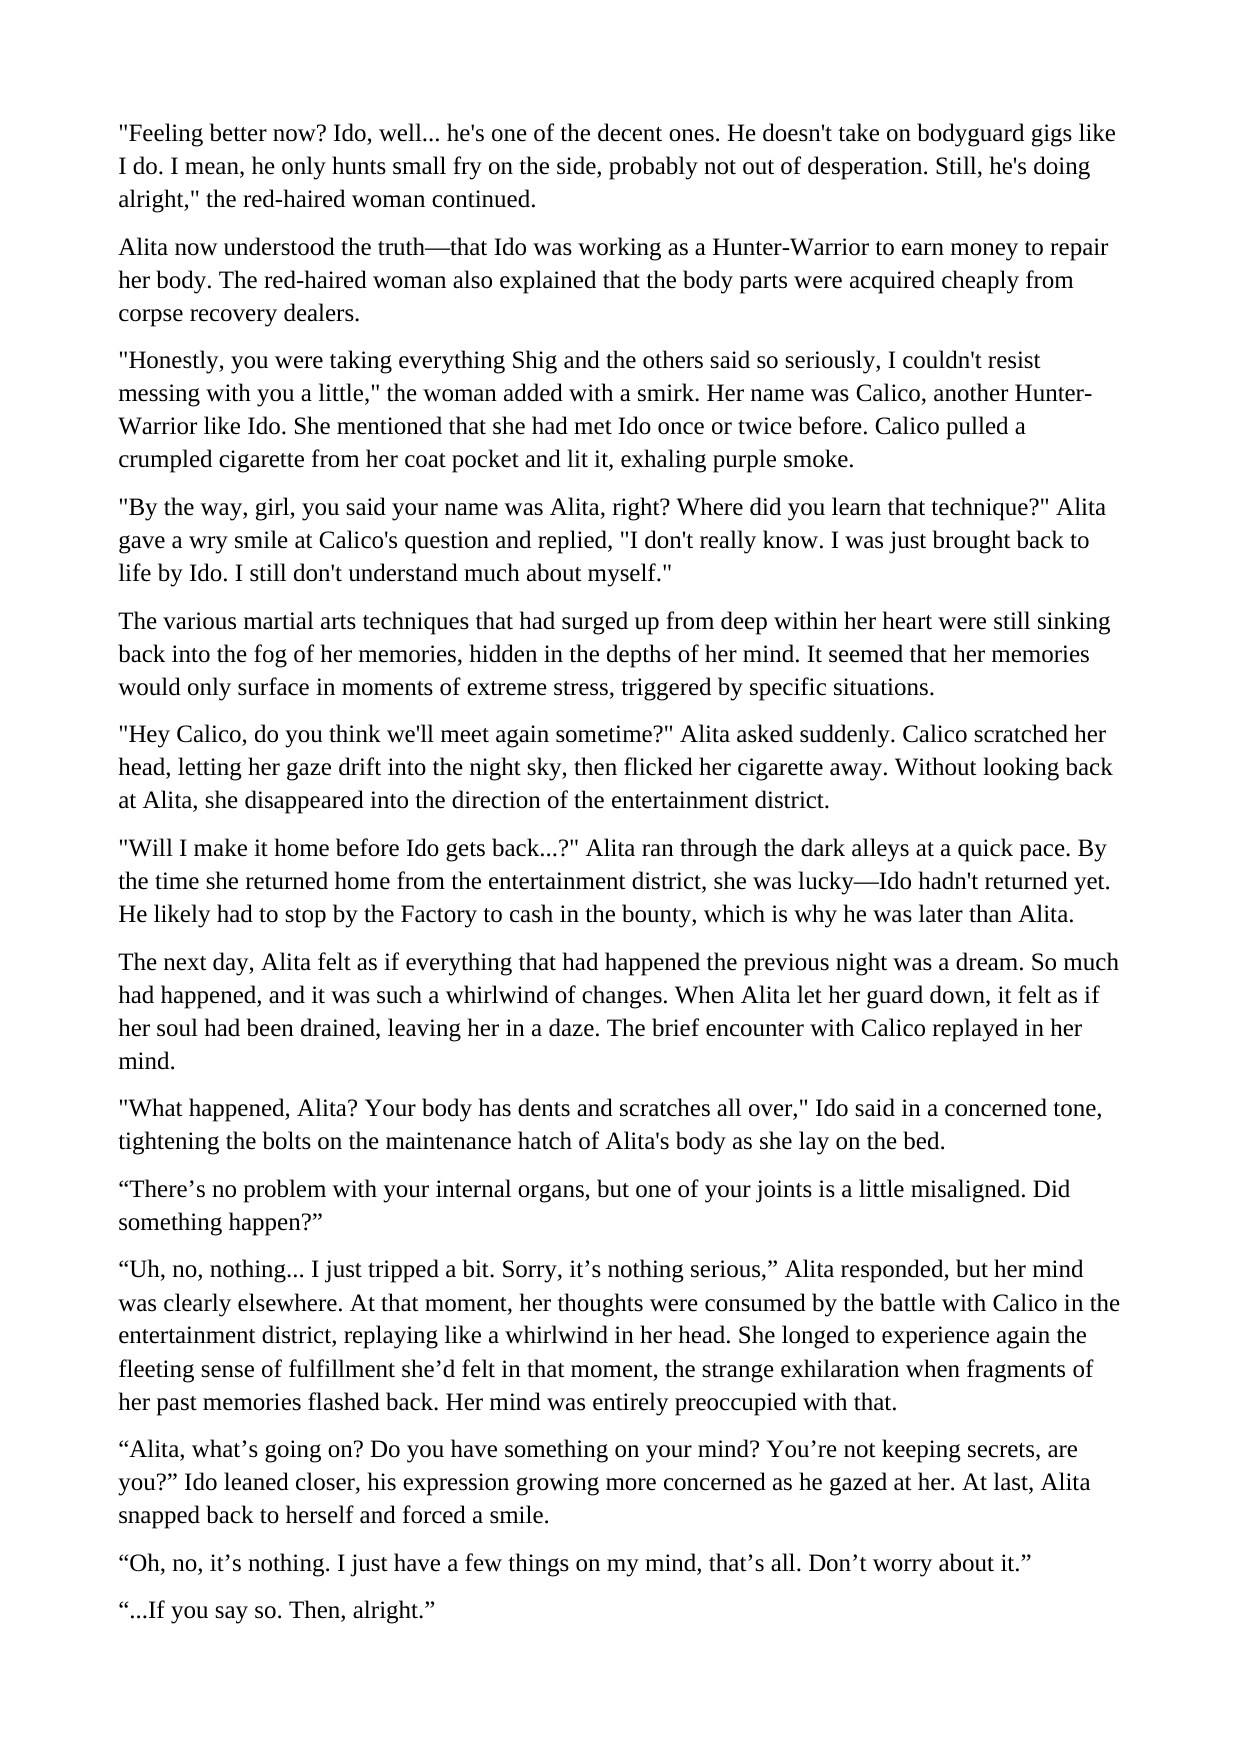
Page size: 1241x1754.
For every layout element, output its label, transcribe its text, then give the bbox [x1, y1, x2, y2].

text “Uh, no, nothing... I just tripped a bit. Sorry, it’s nothing serious,” Alita responded, but her mind was clearly elsewhere. At that moment, her thoughts were consumed by the battle with Calico in the entertainment district, replaying like a whirlwind in her head. She longed to experience again the fleeting sense of fulfillment she’d felt in that moment, the strange exhilaration when fragments of her past memories flashed back. Her mind was entirely preoccupied with that. [118, 1254, 1122, 1415]
text "Will I make it home before Ido gets back...?" Alita ran through the dark alleys at a quick pace. By the time she returned home from the entertainment district, she was lucky—Ido hadn't returned yet. He likely had to stop by the Factory to cash in the bounty, which is why he was later than Alita. [118, 833, 1122, 928]
text “Alita, what’s going on? Do you have something on your mind? You’re not keeping secrets, are you?” Ido leaned closer, his expression growing more concerned as he gazed at her. At last, Alita snapped back to herself and forced a smile. [118, 1434, 1122, 1529]
text The various martial arts techniques that had surged up from deep within her heart were still sinking back into the fog of her memories, hidden in the depths of her mind. It seemed that her memories would only surface in moments of extreme stress, triggered by specific situations. [118, 606, 1122, 701]
text Alita now understood the truth—that Ido was working as a Hunter-Warrior to earn money to repair her body. The red-haired woman also explained that the body parts were acquired cheaply from corpse recovery dealers. [118, 232, 1122, 327]
text "Feeling better now? Ido, well... he's one of the decent ones. He doesn't take on bodyguard gigs like I do. I mean, he only hunts small fry on the side, probably not out of desperation. Still, he's doing alright," the red-haired woman continued. [118, 118, 1122, 213]
text "Honestly, you were taking everything Shig and the others said so seriously, I couldn't resist messing with you a little," the woman added with a smirk. Her name was Calico, another Hunter-Warrior like Ido. She mentioned that she had met Ido once or twice before. Calico pulled a crumpled cigarette from her coat pocket and lit it, exhaling purple smoke. [118, 345, 1122, 473]
text "Hey Calico, do you think we'll meet again sometime?" Alita asked suddenly. Calico scratched her head, letting her gaze drift into the night sky, then flicked her cigarette away. Without looking back at Alita, she disappeared into the direction of the entertainment district. [118, 719, 1122, 814]
text “There’s no problem with your internal organs, but one of your joints is a little misaligned. Did something happen?” [118, 1174, 1122, 1236]
text The next day, Alita felt as if everything that had happened the previous night was a dream. So much had happened, and it was such a whirlwind of changes. When Alita let her guard down, it felt as if her soul had been drained, leaving her in a daze. The brief encounter with Calico replayed in her mind. [118, 947, 1122, 1074]
text “Oh, no, it’s nothing. I just have a few things on my mind, that’s all. Don’t worry about it.” [118, 1548, 1122, 1577]
text "What happened, Alita? Your body has dents and scratches all over," Ido said in a concerned tone, tightening the bolts on the maintenance hatch of Alita's body as she lay on the bed. [118, 1093, 1122, 1155]
text “...If you say so. Then, alright.” [118, 1596, 1122, 1624]
text "By the way, girl, you said your name was Alita, right? Where did you learn that technique?" Alita gave a wry smile at Calico's question and replied, "I don't really know. I was just brought back to life by Ido. I still don't understand much about myself." [118, 492, 1122, 587]
